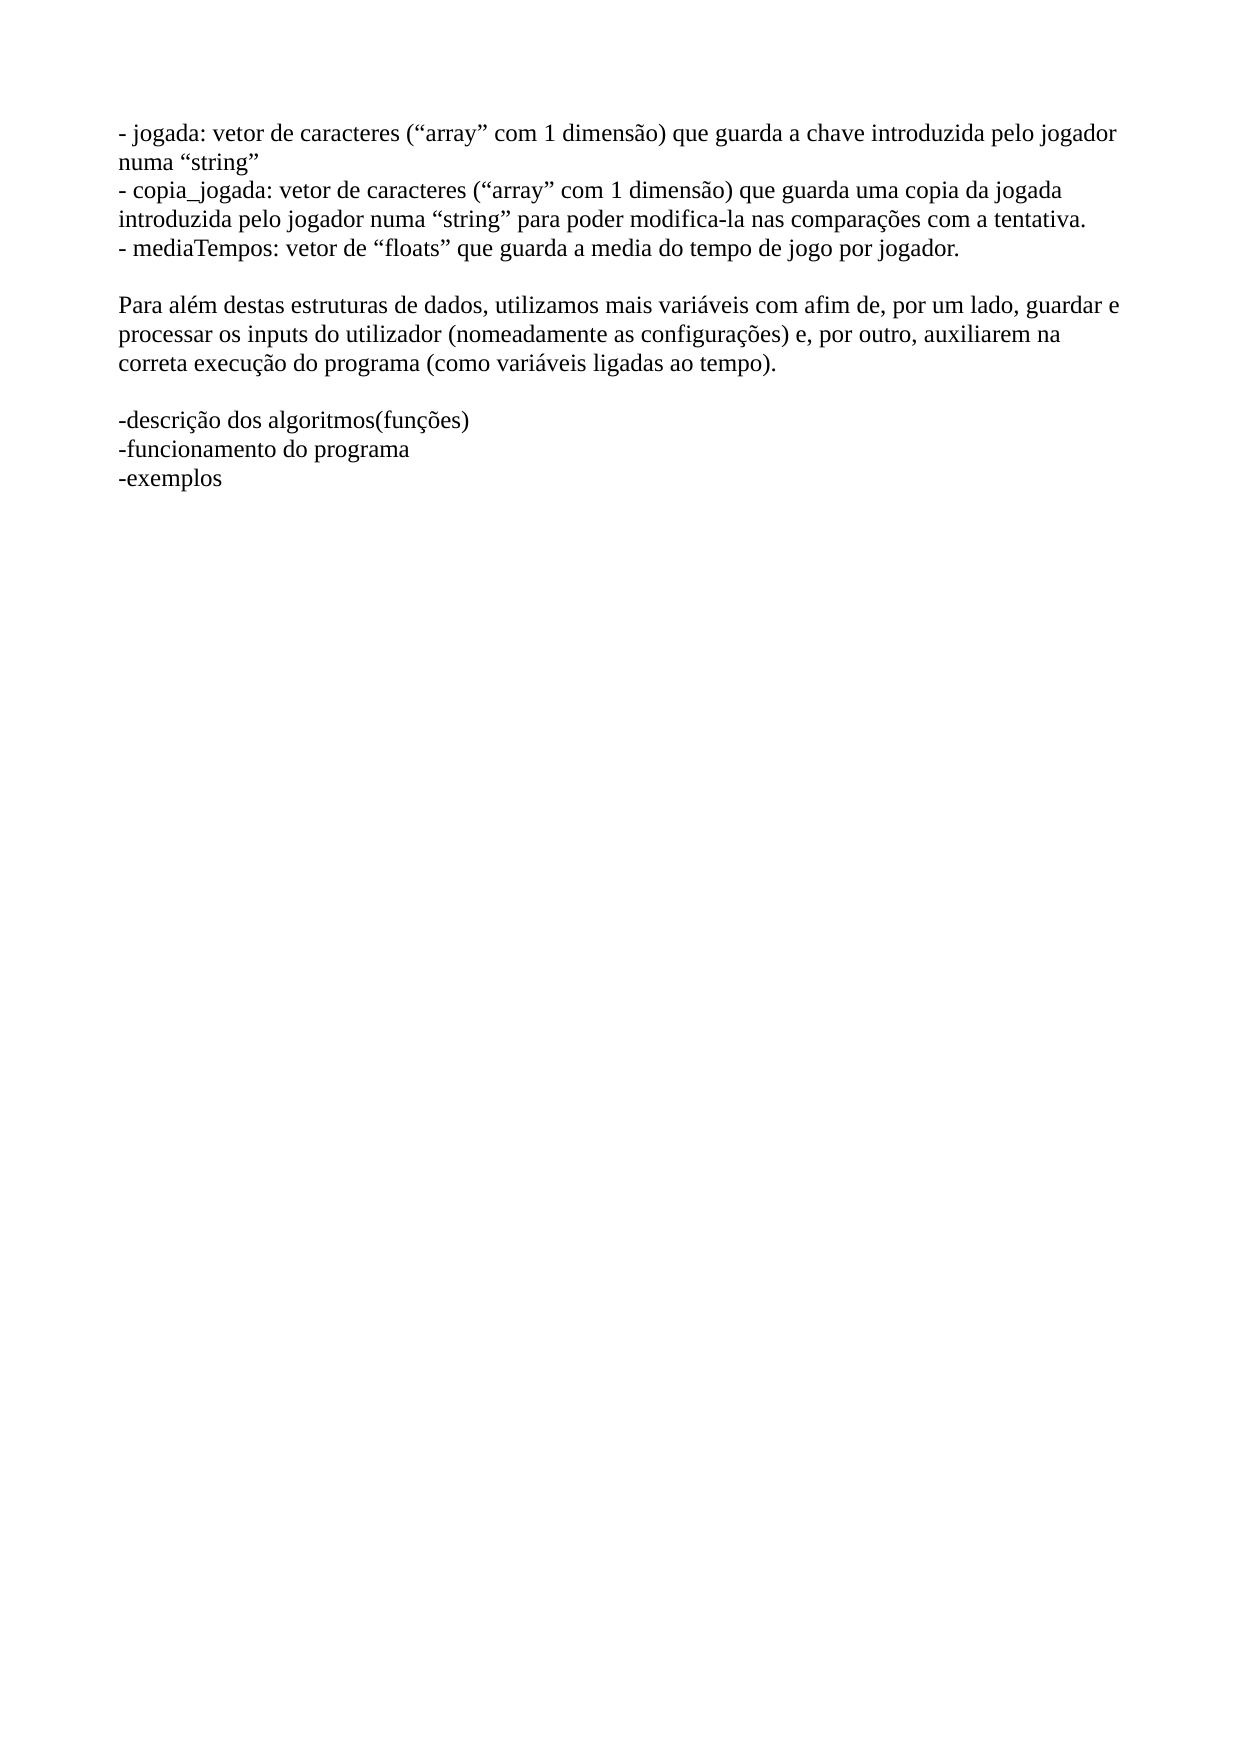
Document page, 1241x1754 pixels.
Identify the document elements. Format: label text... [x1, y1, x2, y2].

text - copia_jogada: vetor de caracteres (“array” com 1 dimensão) que guarda uma copia da jogada introduzida pelo jogador numa “string” para poder modifica-la nas comparações com a tentativa. [118, 176, 1122, 233]
text -exemplos [118, 463, 1122, 492]
text - jogada: vetor de caracteres (“array” com 1 dimensão) que guarda a chave introduzida pelo jogador numa “string” [118, 118, 1122, 176]
text - mediaTempos: vetor de “floats” que guarda a media do tempo de jogo por jogador. [118, 233, 1122, 262]
text -funcionamento do programa [118, 434, 1122, 463]
text -descrição dos algoritmos(funções) [118, 406, 1122, 434]
text Para além destas estruturas de dados, utilizamos mais variáveis com afim de, por um lado, guardar e processar os inputs do utilizador (nomeadamente as configurações) e, por outro, auxiliarem na correta execução do programa (como variáveis ligadas ao tempo). [118, 291, 1122, 377]
